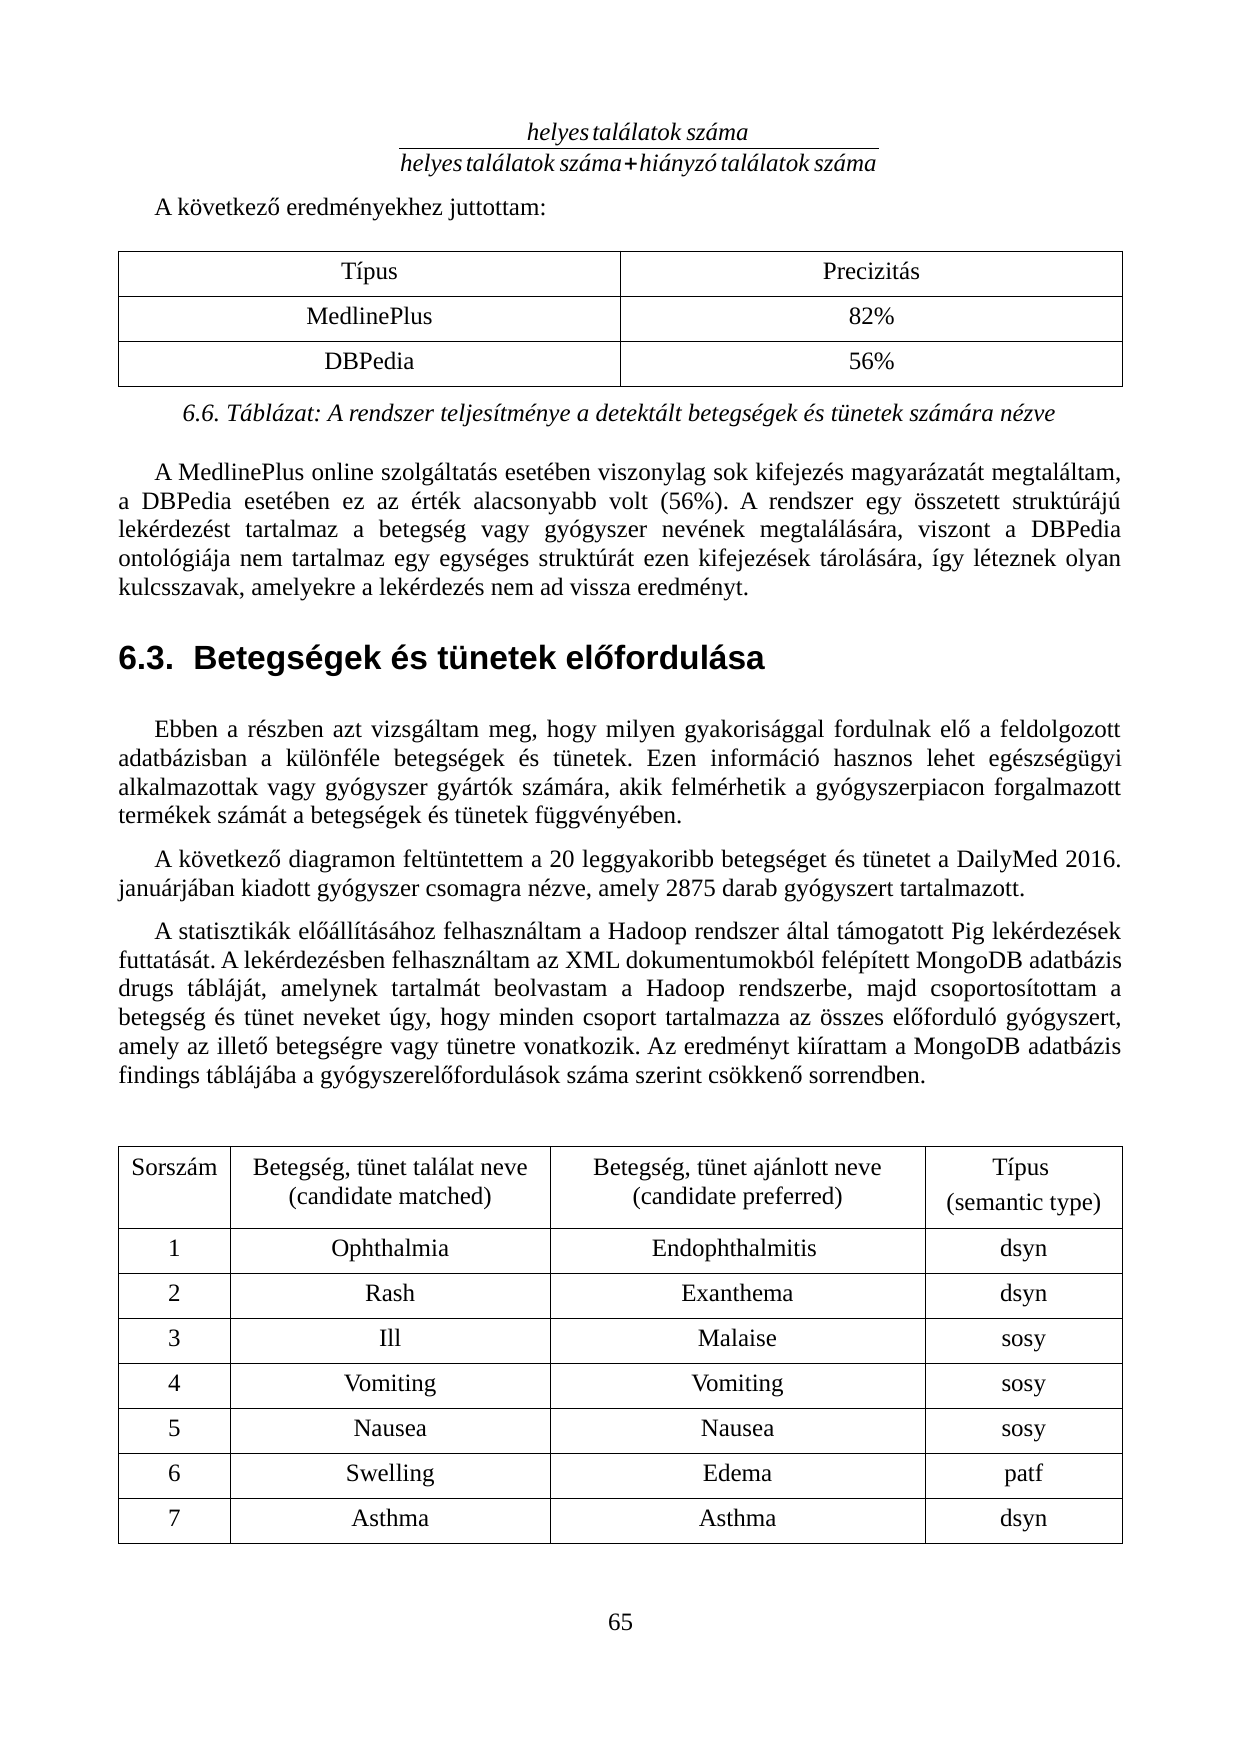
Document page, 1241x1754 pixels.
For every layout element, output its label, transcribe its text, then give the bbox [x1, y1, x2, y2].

table_header Betegség, tünet ajánlott neve (candidate preferred) [551, 1147, 925, 1228]
table_cell 4 [119, 1364, 230, 1408]
subtitle Betegségek és tünetek előfordulása [118, 638, 1122, 677]
text Ebben a részben azt vizsgáltam meg, hogy milyen gyakorisággal fordulnak elő a feldolgozott adatbázisban a különféle betegségek és tünetek. Ezen információ hasznos lehet egészségügyi alkalmazottak vagy gyógyszer gyártók számára, akik felmérhetik a gyógyszerpiacon forgalmazott termékek számát a betegségek és tünetek függvényében. [118, 714, 1122, 829]
table_cell 3 [119, 1319, 230, 1363]
table_header Típus [119, 252, 620, 296]
table_header Precizitás [621, 252, 1122, 296]
table_cell Nausea [551, 1409, 925, 1453]
table_cell 56% [621, 342, 1122, 386]
table_cell 1 [119, 1229, 230, 1273]
table_cell Ophthalmia [231, 1229, 550, 1273]
table_cell 6 [119, 1454, 230, 1498]
table_cell sosy [926, 1409, 1122, 1453]
table_cell MedlinePlus [119, 297, 620, 341]
table_cell dsyn [926, 1499, 1122, 1543]
table_header Betegség, tünet találat neve (candidate matched) [231, 1147, 550, 1228]
table_cell Malaise [551, 1319, 925, 1363]
table_cell Nausea [231, 1409, 550, 1453]
table_cell Ill [231, 1319, 550, 1363]
title A MedlinePlus online szolgáltatás esetében viszonylag sok kifejezés magyarázatát megtaláltam, a DBPedia esetében ez az érték alacsonyabb volt (56%). A rendszer egy összetett struktúrájú lekérdezést tartalmaz a betegség vagy gyógyszer nevének megtalálására, viszont a DBPedia ontológiája nem tartalmaz egy egységes struktúrát ezen kifejezések tárolására, így léteznek olyan kulcsszavak, amelyekre a lekérdezés nem ad vissza eredményt. [118, 457, 1122, 601]
table_cell Asthma [551, 1499, 925, 1543]
table_cell sosy [926, 1364, 1122, 1408]
table_cell Exanthema [551, 1274, 925, 1318]
table_cell DBPedia [119, 342, 620, 386]
table_cell 7 [119, 1499, 230, 1543]
text A következő diagramon feltüntettem a 20 leggyakoribb betegséget és tünetet a DailyMed 2016. januárjában kiadott gyógyszer csomagra nézve, amely 2875 darab gyógyszert tartalmazott. [118, 844, 1122, 901]
table_header Típus (semantic type) [926, 1147, 1122, 1228]
table_cell Rash [231, 1274, 550, 1318]
table_cell Vomiting [551, 1364, 925, 1408]
table_cell Edema [551, 1454, 925, 1498]
title A következő eredményekhez juttottam: [118, 192, 1122, 221]
table_cell Vomiting [231, 1364, 550, 1408]
table_header Sorszám [119, 1147, 230, 1228]
table_cell Swelling [231, 1454, 550, 1498]
table_cell 2 [119, 1274, 230, 1318]
table_cell dsyn [926, 1229, 1122, 1273]
table_cell Asthma [231, 1499, 550, 1543]
text A statisztikák előállításához felhasználtam a Hadoop rendszer által támogatott Pig lekérdezések futtatását. A lekérdezésben felhasználtam az XML dokumentumokból felépített MongoDB adatbázis drugs tábláját, amelynek tartalmát beolvastam a Hadoop rendszerbe, majd csoportosítottam a betegség és tünet neveket úgy, hogy minden csoport tartalmazza az összes előforduló gyógyszert, amely az illető betegségre vagy tünetre vonatkozik. Az eredményt kiírattam a MongoDB adatbázis findings táblájába a gyógyszerelőfordulások száma szerint csökkenő sorrendben. [118, 916, 1122, 1088]
table_cell patf [926, 1454, 1122, 1498]
text 6.6. Táblázat: A rendszer teljesítménye a detektált betegségek és tünetek számára nézve [118, 398, 1122, 427]
table_cell Endophthalmitis [551, 1229, 925, 1273]
table_cell 82% [621, 297, 1122, 341]
table_cell 5 [119, 1409, 230, 1453]
table_cell dsyn [926, 1274, 1122, 1318]
table_cell sosy [926, 1319, 1122, 1363]
